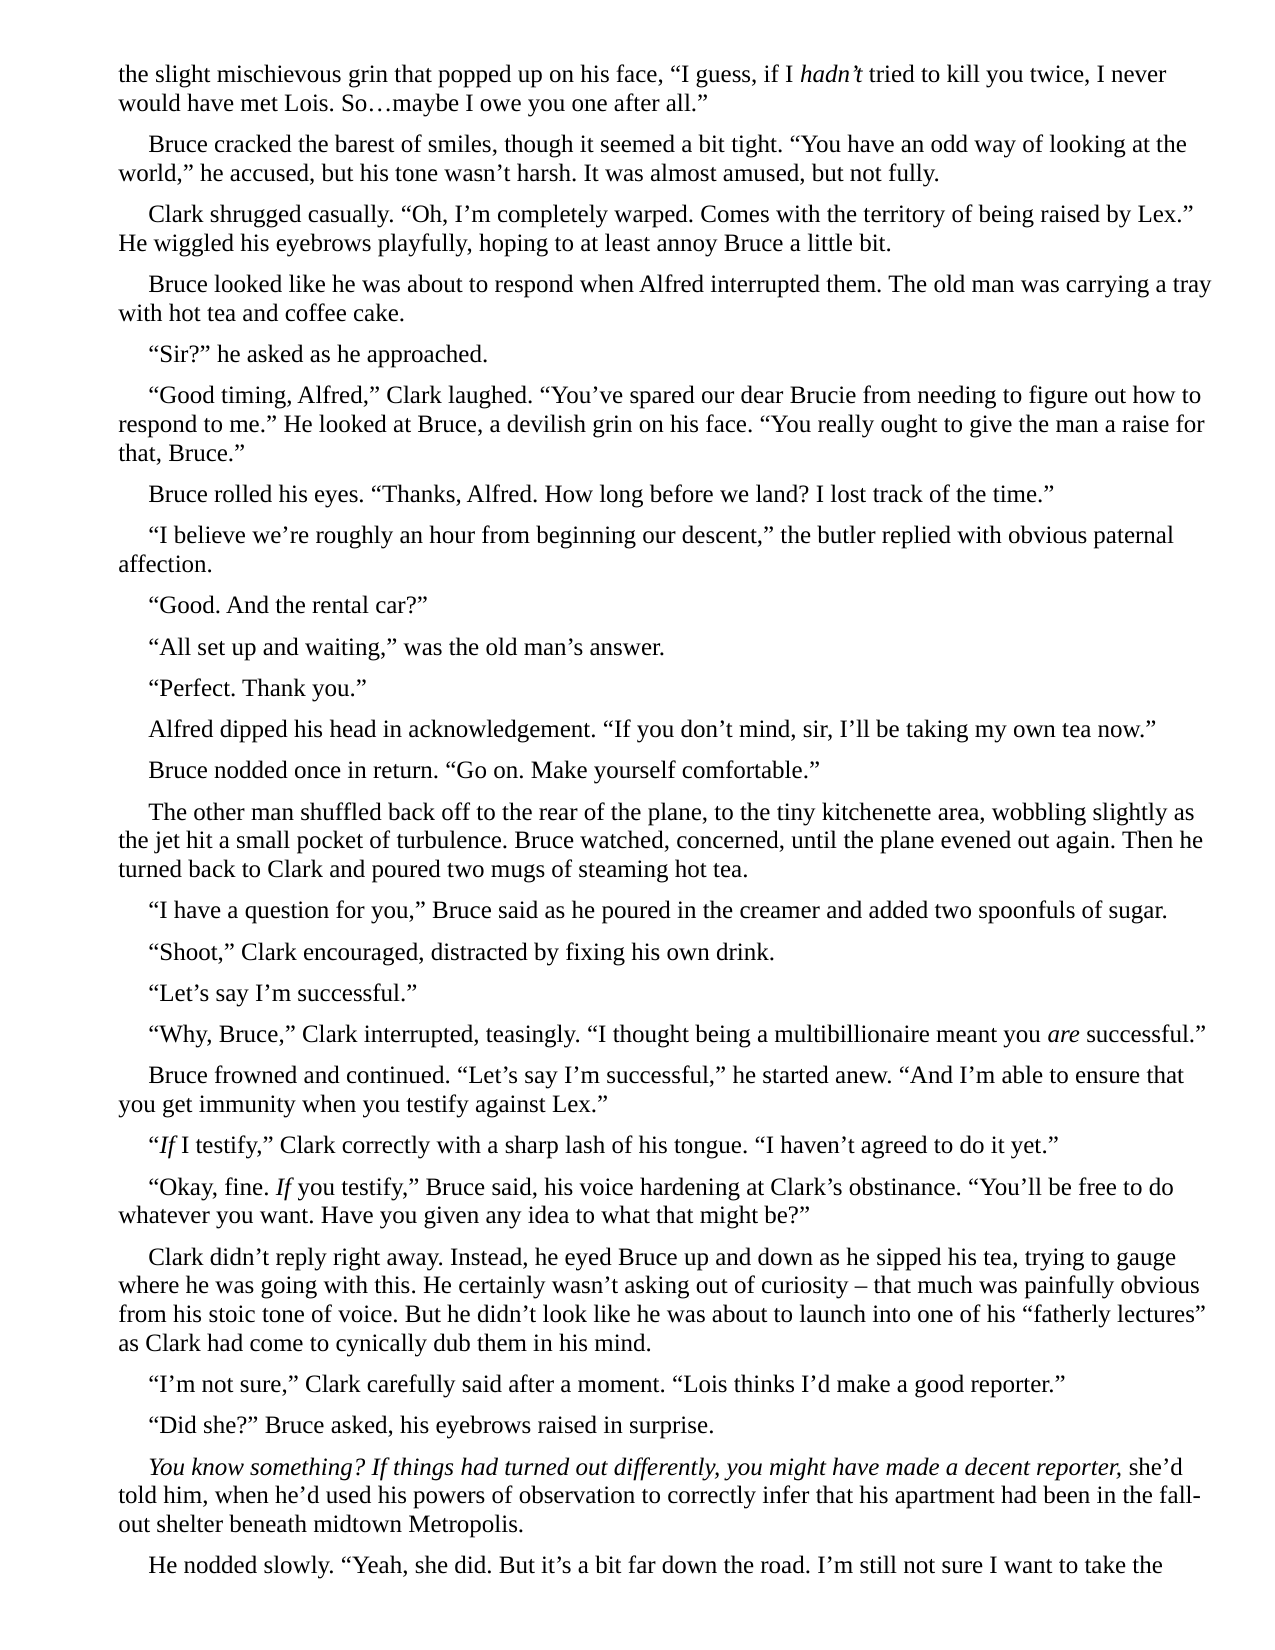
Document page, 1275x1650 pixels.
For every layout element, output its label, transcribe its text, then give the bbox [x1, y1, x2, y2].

text “Good timing, Alfred,” Clark laughed. “You’ve spared our dear Brucie from needing to figure out how to respond to me.” He looked at Bruce, a devilish grin on his face. “You really ought to give the man a raise for that, Bruce.” [118, 380, 1216, 467]
text “Did she?” Bruce asked, his eyebrows raised in surprise. [118, 1410, 1216, 1439]
text “I have a question for you,” Bruce said as he poured in the creamer and added two spoonfuls of sugar. [118, 895, 1216, 924]
text “Shoot,” Clark encouraged, distracted by fixing his own drink. [118, 937, 1216, 965]
text “All set up and waiting,” was the old man’s answer. [118, 632, 1216, 660]
text “Sir?” he asked as he approached. [118, 339, 1216, 368]
text Alfred dipped his head in acknowledgement. “If you don’t mind, sir, I’ll be taking my own tea now.” [118, 714, 1216, 743]
text Bruce cracked the barest of smiles, though it seemed a bit tight. “You have an odd way of looking at the world,” he accused, but his tone wasn’t harsh. It was almost amused, but not fully. [118, 129, 1216, 187]
text Clark shrugged casually. “Oh, I’m completely warped. Comes with the territory of being raised by Lex.” He wiggled his eyebrows playfully, hoping to at least annoy Bruce a little bit. [118, 199, 1216, 257]
text You know something? If things had turned out differently, you might have made a decent reporter, she’d told him, when he’d used his powers of observation to correctly infer that his apartment had been in the fall-out shelter beneath midtown Metropolis. [118, 1452, 1216, 1538]
text “I’m not sure,” Clark carefully said after a moment. “Lois thinks I’d make a good reporter.” [118, 1369, 1216, 1398]
text Clark didn’t reply right away. Instead, he eyed Bruce up and down as he sipped his tea, trying to gauge where he was going with this. He certainly wasn’t asking out of curiosity – that much was painfully obvious from his stoic tone of voice. But he didn’t look like he was about to launch into one of his “fatherly lectures” as Clark had come to cynically dub them in his mind. [118, 1242, 1216, 1357]
text Bruce frowned and continued. “Let’s say I’m successful,” he started anew. “And I’m able to ensure that you get immunity when you testify against Lex.” [118, 1060, 1216, 1118]
text “If I testify,” Clark correctly with a sharp lash of his tongue. “I haven’t agreed to do it yet.” [118, 1130, 1216, 1159]
text “I believe we’re roughly an hour from beginning our descent,” the butler replied with obvious paternal affection. [118, 520, 1216, 578]
text The other man shuffled back off to the rear of the plane, to the tiny kitchenette area, wobbling slightly as the jet hit a small pocket of turbulence. Bruce watched, concerned, until the plane evened out again. Then he turned back to Clark and poured two mugs of steaming hot tea. [118, 797, 1216, 883]
text the slight mischievous grin that popped up on his face, “I guess, if I hadn’t tried to kill you twice, I never would have met Lois. So…maybe I owe you one after all.” [118, 59, 1216, 117]
text Bruce nodded once in return. “Go on. Make yourself comfortable.” [118, 755, 1216, 784]
text “Okay, fine. If you testify,” Bruce said, his voice hardening at Clark’s obstinance. “You’ll be free to do whatever you want. Have you given any idea to what that might be?” [118, 1172, 1216, 1229]
text He nodded slowly. “Yeah, she did. But it’s a bit far down the road. I’m still not sure I want to take the [118, 1550, 1216, 1579]
text Bruce rolled his eyes. “Thanks, Alfred. How long before we land? I lost track of the time.” [118, 479, 1216, 508]
text “Why, Bruce,” Clark interrupted, teasingly. “I thought being a multibillionaire meant you are successful.” [118, 1019, 1216, 1048]
text “Let’s say I’m successful.” [118, 978, 1216, 1007]
text “Good. And the rental car?” [118, 590, 1216, 619]
text “Perfect. Thank you.” [118, 673, 1216, 702]
text Bruce looked like he was about to respond when Alfred interrupted them. The old man was carrying a tray with hot tea and coffee cake. [118, 269, 1216, 327]
